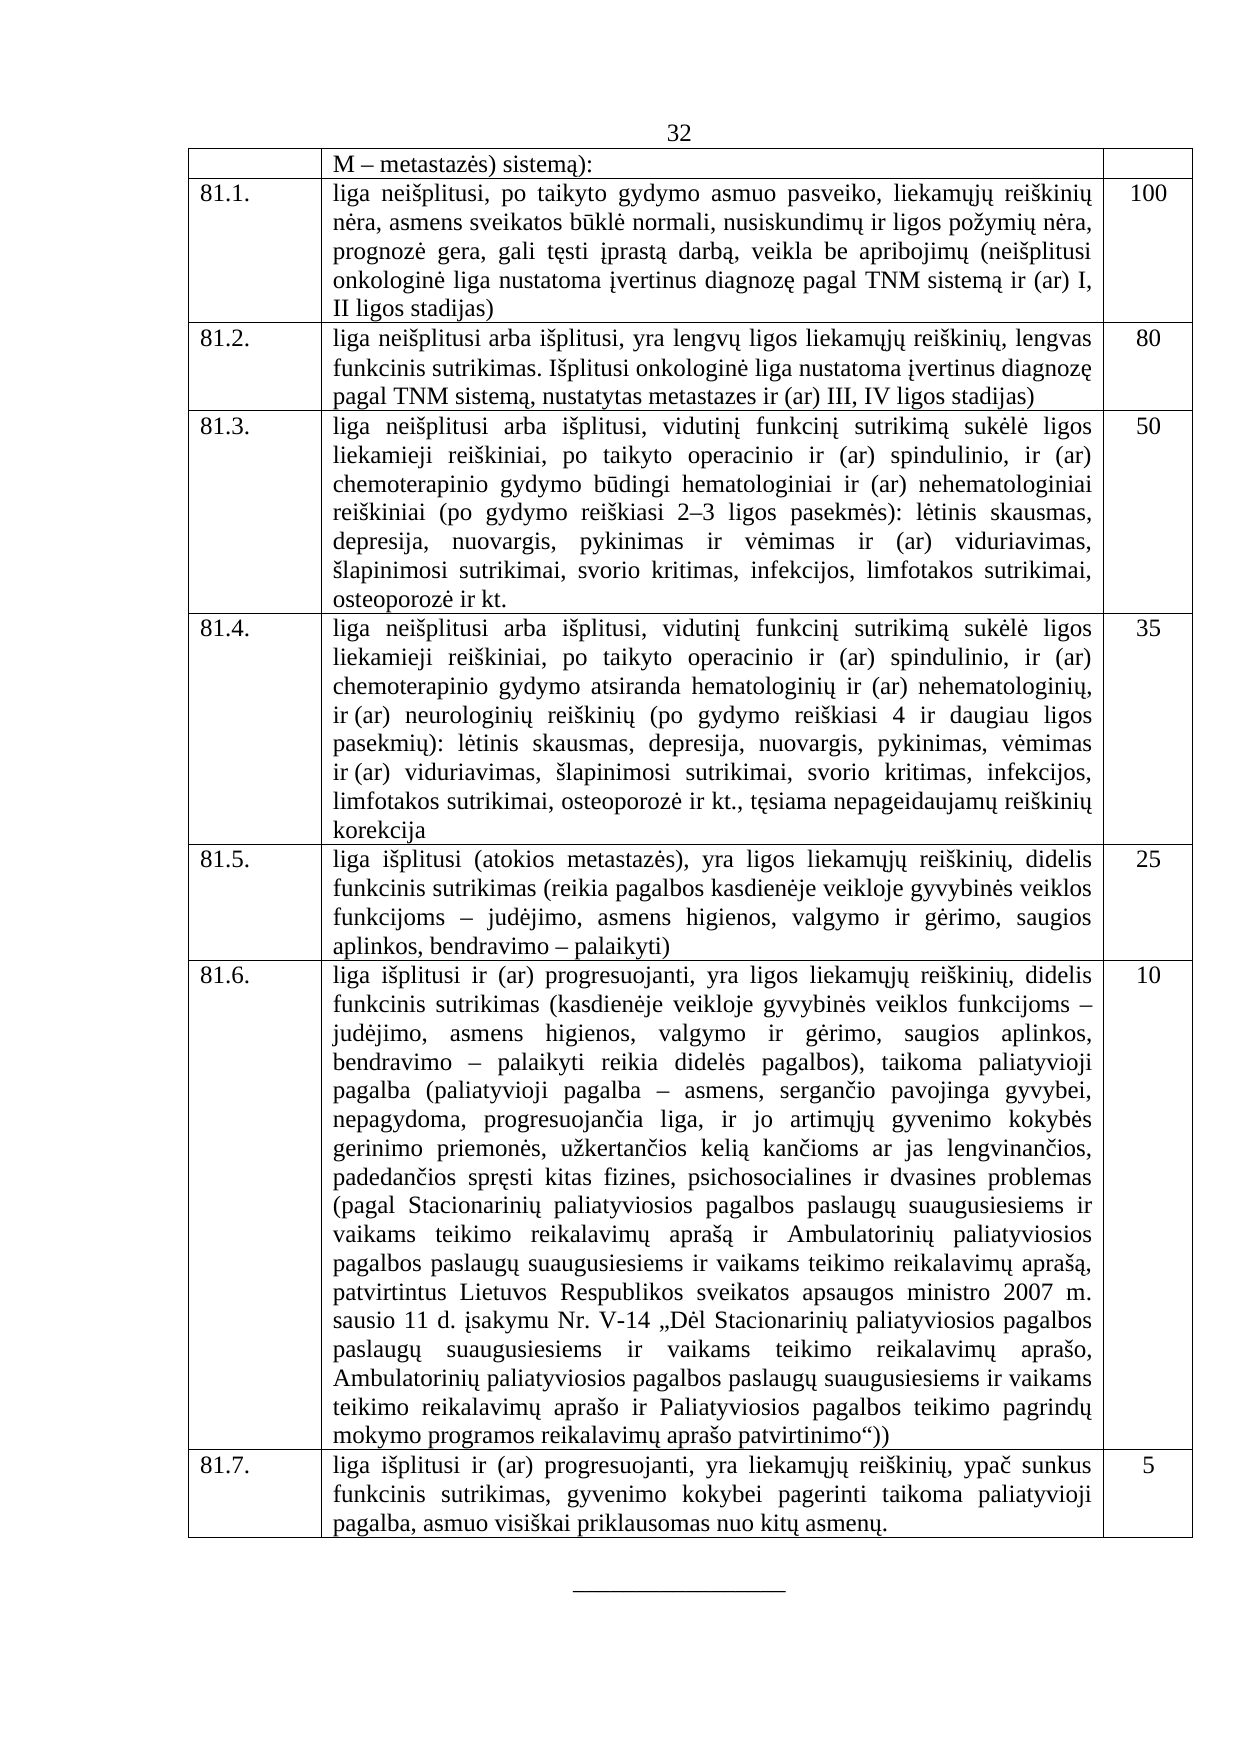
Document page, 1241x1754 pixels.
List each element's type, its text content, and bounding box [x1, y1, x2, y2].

table_cell 81.4. [189, 614, 321, 843]
table_cell liga išplitusi ir (ar) progresuojanti, yra ligos liekamųjų reiškinių, didelis funkcinis sutrikimas (kasdienėje veikloje gyvybinės veiklos funkcijoms – judėjimo, asmens higienos, valgymo ir gėrimo, saugios aplinkos, bendravimo – palaikyti reikia didelės pagalbos), taikoma paliatyvioji pagalba (paliatyvioji pagalba – asmens, sergančio pavojinga gyvybei, nepagydoma, progresuojančia liga, ir jo artimųjų gyvenimo kokybės gerinimo priemonės, užkertančios kelią kančioms ar jas lengvinančios, padedančios spręsti kitas fizines, psichosocialines ir dvasines problemas (pagal Stacionarinių paliatyviosios pagalbos paslaugų suaugusiesiems ir vaikams teikimo reikalavimų aprašą ir Ambulatorinių paliatyviosios pagalbos paslaugų suaugusiesiems ir vaikams teikimo reikalavimų aprašą, patvirtintus Lietuvos Respublikos sveikatos apsaugos ministro 2007 m. sausio 11 d. įsakymu Nr. V-14 „Dėl Stacionarinių paliatyviosios pagalbos paslaugų suaugusiesiems ir vaikams teikimo reikalavimų aprašo, Ambulatorinių paliatyviosios pagalbos paslaugų suaugusiesiems ir vaikams teikimo reikalavimų aprašo ir Paliatyviosios pagalbos teikimo pagrindų mokymo programos reikalavimų aprašo patvirtinimo“)) [322, 961, 1103, 1449]
table_cell 81.5. [189, 845, 321, 959]
table_cell 35 [1104, 614, 1192, 843]
table_cell 81.3. [189, 411, 321, 612]
table_cell liga išplitusi ir (ar) progresuojanti, yra liekamųjų reiškinių, ypač sunkus funkcinis sutrikimas, gyvenimo kokybei pagerinti taikoma paliatyvioji pagalba, asmuo visiškai priklausomas nuo kitų asmenų. [322, 1450, 1103, 1537]
table_cell liga neišplitusi arba išplitusi, yra lengvų ligos liekamųjų reiškinių, lengvas funkcinis sutrikimas. Išplitusi onkologinė liga nustatoma įvertinus diagnozę pagal TNM sistemą, nustatytas metastazes ir (ar) III, IV ligos stadijas) [322, 323, 1103, 410]
table_cell 5 [1104, 1450, 1192, 1537]
table_cell 81.6. [189, 961, 321, 1449]
table_header [1104, 149, 1192, 177]
table_cell 81.2. [189, 323, 321, 410]
table_cell liga neišplitusi, po taikyto gydymo asmuo pasveiko, liekamųjų reiškinių nėra, asmens sveikatos būklė normali, nusiskundimų ir ligos požymių nėra, prognozė gera, gali tęsti įprastą darbą, veikla be apribojimų (neišplitusi onkologinė liga nustatoma įvertinus diagnozę pagal TNM sistemą ir (ar) I, II ligos stadijas) [322, 179, 1103, 322]
table_cell 10 [1104, 961, 1192, 1449]
table_cell 81.1. [189, 179, 321, 322]
text _________________ [177, 1566, 1181, 1595]
table_cell liga neišplitusi arba išplitusi, vidutinį funkcinį sutrikimą sukėlė ligos liekamieji reiškiniai, po taikyto operacinio ir (ar) spindulinio, ir (ar) chemoterapinio gydymo būdingi hematologiniai ir (ar) nehematologiniai reiškiniai (po gydymo reiškiasi 2–3 ligos pasekmės): lėtinis skausmas, depresija, nuovargis, pykinimas ir vėmimas ir (ar) viduriavimas, šlapinimosi sutrikimai, svorio kritimas, infekcijos, limfotakos sutrikimai, osteoporozė ir kt. [322, 411, 1103, 612]
table_header M – metastazės) sistemą): [322, 149, 1103, 177]
table_cell liga išplitusi (atokios metastazės), yra ligos liekamųjų reiškinių, didelis funkcinis sutrikimas (reikia pagalbos kasdienėje veikloje gyvybinės veiklos funkcijoms – judėjimo, asmens higienos, valgymo ir gėrimo, saugios aplinkos, bendravimo – palaikyti) [322, 845, 1103, 959]
table_cell 50 [1104, 411, 1192, 612]
table_header [189, 149, 321, 177]
table_cell 80 [1104, 323, 1192, 410]
table_cell 25 [1104, 845, 1192, 959]
table_cell liga neišplitusi arba išplitusi, vidutinį funkcinį sutrikimą sukėlė ligos liekamieji reiškiniai, po taikyto operacinio ir (ar) spindulinio, ir (ar) chemoterapinio gydymo atsiranda hematologinių ir (ar) nehematologinių, ir (ar) neurologinių reiškinių (po gydymo reiškiasi 4 ir daugiau ligos pasekmių): lėtinis skausmas, depresija, nuovargis, pykinimas, vėmimas ir (ar) viduriavimas, šlapinimosi sutrikimai, svorio kritimas, infekcijos, limfotakos sutrikimai, osteoporozė ir kt., tęsiama nepageidaujamų reiškinių korekcija [322, 614, 1103, 843]
table_cell 100 [1104, 179, 1192, 322]
table_cell 81.7. [189, 1450, 321, 1537]
